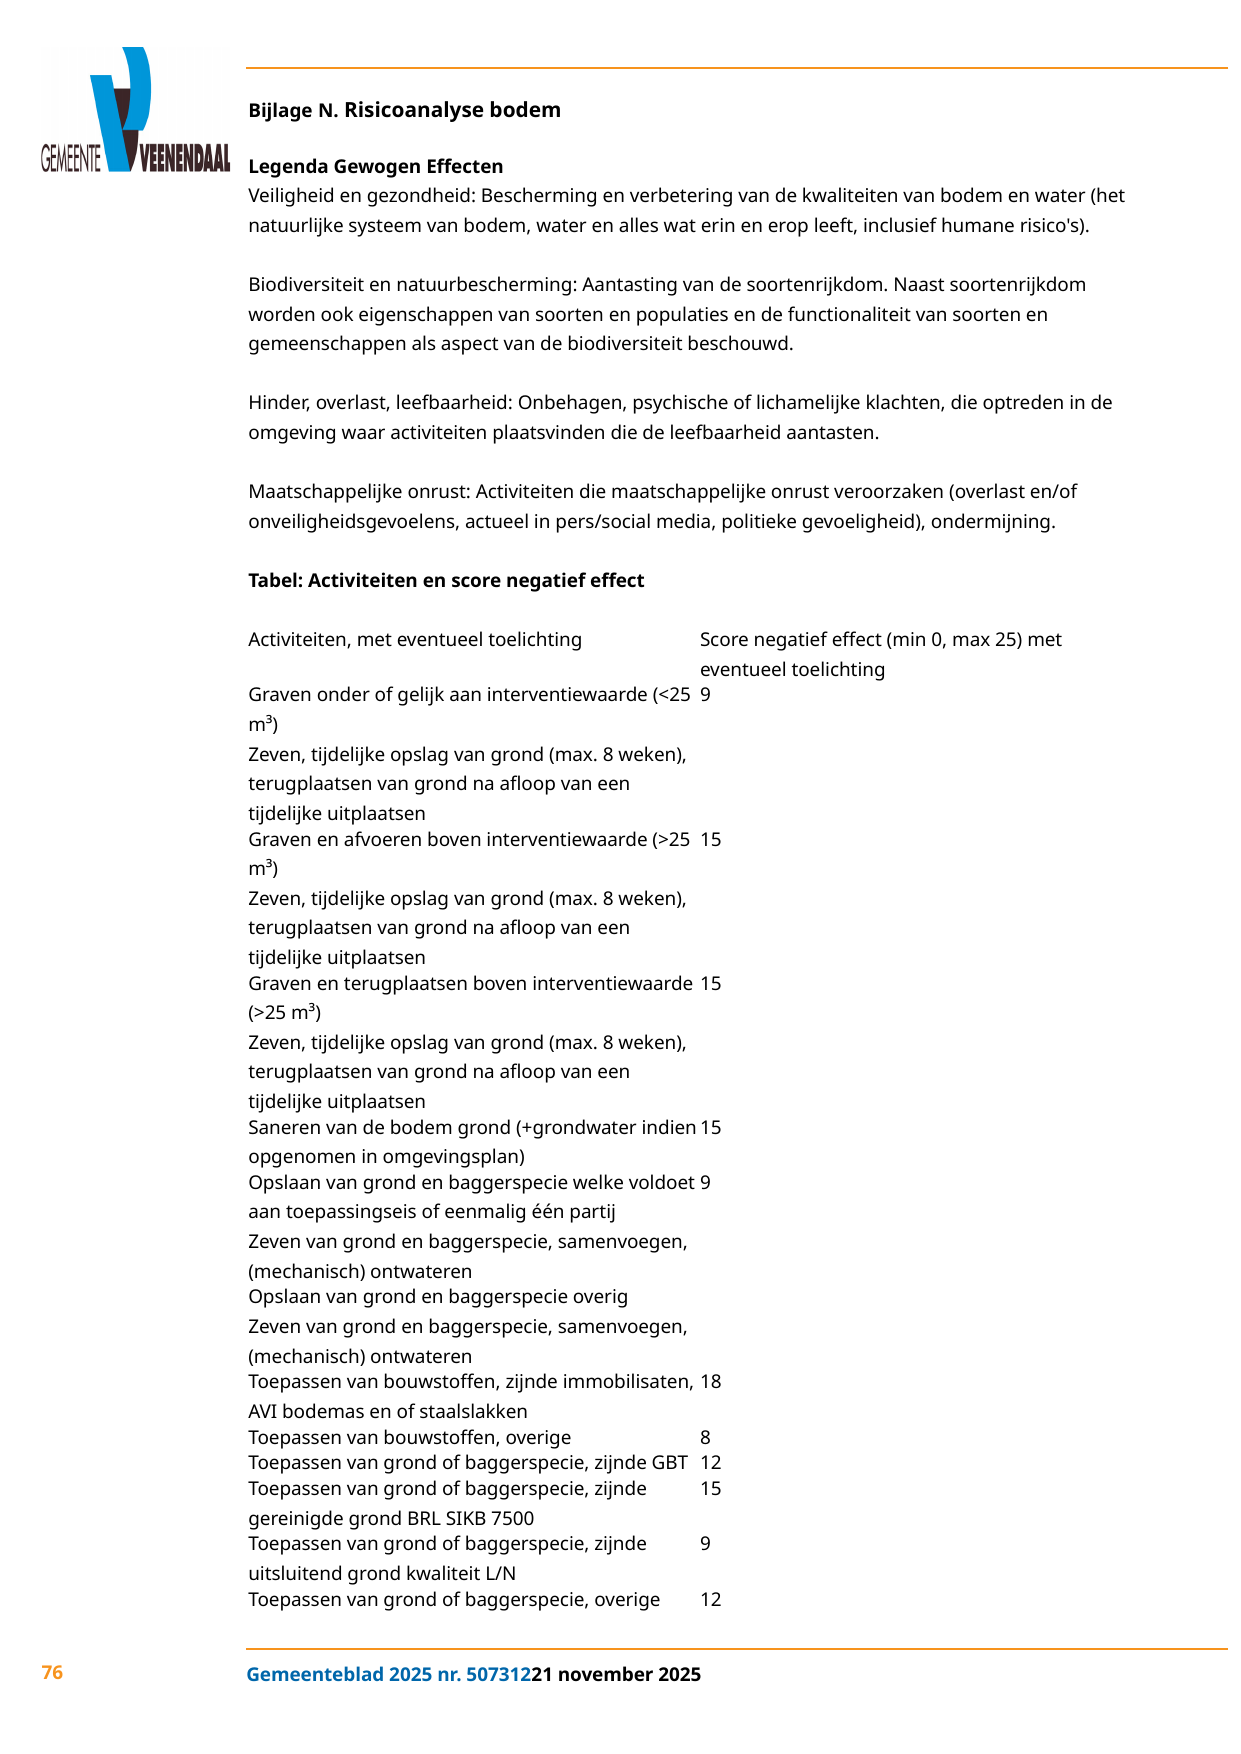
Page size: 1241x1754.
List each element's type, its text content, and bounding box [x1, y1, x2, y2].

table_cell 9 [700, 1169, 1152, 1284]
text Legenda Gewogen Effecten [248, 153, 1152, 179]
picture [123, 47, 231, 172]
table_cell 15 [700, 970, 1152, 1114]
table_cell Toepassen van grond of baggerspecie, zijnde gereinigde grond BRL SIKB 7500 [248, 1475, 700, 1531]
table_cell Toepassen van bouwstoffen, zijnde immobilisaten, AVI bodemas en of staalslakken [248, 1369, 700, 1424]
table_cell Saneren van de bodem grond (+grondwater indien opgenomen in omgevingsplan) [248, 1114, 700, 1169]
text Hinder, overlast, leefbaarheid: Onbehagen, psychische of lichamelijke klachten, die optreden in de omgeving waar activiteiten plaatsvinden die de leefbaarheid aantasten. [248, 389, 1152, 445]
table_cell 12 [700, 1586, 1152, 1612]
text Maatschappelijke onrust: Activiteiten die maatschappelijke onrust veroorzaken (overlast en/of onveiligheidsgevoelens, actueel in pers/social media, politieke gevoeligheid), ondermijning. [248, 478, 1152, 534]
table_cell 15 [700, 826, 1152, 970]
table_cell 15 [700, 1475, 1152, 1531]
table_cell Toepassen van grond of baggerspecie, overige [248, 1586, 700, 1612]
table_cell Toepassen van grond of baggerspecie, zijnde GBT [248, 1450, 700, 1475]
table_cell 12 [700, 1450, 1152, 1475]
text Tabel: Activiteiten en score negatief effect [248, 567, 1152, 593]
table_header Activiteiten, met eventueel toelichting [248, 626, 700, 682]
table_header Score negatief effect (min 0, max 25) met eventueel toelichting [700, 626, 1152, 682]
text Bijlage N. Risicoanalyse bodem [248, 95, 1152, 123]
table_cell Toepassen van bouwstoffen, overige [248, 1424, 700, 1449]
table_cell Graven en afvoeren boven interventiewaarde (>25 m³) Zeven, tijdelijke opslag van grond (max. 8 weken), terugplaatsen van grond na afloop van een tijdelijke uitplaatsen [248, 826, 700, 970]
table_cell [700, 1284, 1152, 1368]
text Veiligheid en gezondheid: Bescherming en verbetering van de kwaliteiten van bodem en water (het natuurlijke systeem van bodem, water en alles wat erin en erop leeft, inclusief humane risico's). [248, 182, 1152, 238]
table_cell 8 [700, 1424, 1152, 1449]
table_cell 9 [700, 1531, 1152, 1586]
table_cell Opslaan van grond en baggerspecie welke voldoet aan toepassingseis of eenmalig één partij Zeven van grond en baggerspecie, samenvoegen, (mechanisch) ontwateren [248, 1169, 700, 1284]
picture [41, 47, 130, 172]
table_cell 9 [700, 682, 1152, 826]
table_cell 18 [700, 1369, 1152, 1424]
table_cell Graven onder of gelijk aan interventiewaarde (<25 m³) Zeven, tijdelijke opslag van grond (max. 8 weken), terugplaatsen van grond na afloop van een tijdelijke uitplaatsen [248, 682, 700, 826]
table_cell Opslaan van grond en baggerspecie overig Zeven van grond en baggerspecie, samenvoegen, (mechanisch) ontwateren [248, 1284, 700, 1368]
table_cell Toepassen van grond of baggerspecie, zijnde uitsluitend grond kwaliteit L/N [248, 1531, 700, 1586]
text Biodiversiteit en natuurbescherming: Aantasting van de soortenrijkdom. Naast soortenrijkdom worden ook eigenschappen van soorten en populaties en de functionaliteit van soorten en gemeenschappen als aspect van de biodiversiteit beschouwd. [248, 271, 1152, 356]
table_cell Graven en terugplaatsen boven interventiewaarde (>25 m³) Zeven, tijdelijke opslag van grond (max. 8 weken), terugplaatsen van grond na afloop van een tijdelijke uitplaatsen [248, 970, 700, 1114]
table_cell 15 [700, 1114, 1152, 1169]
